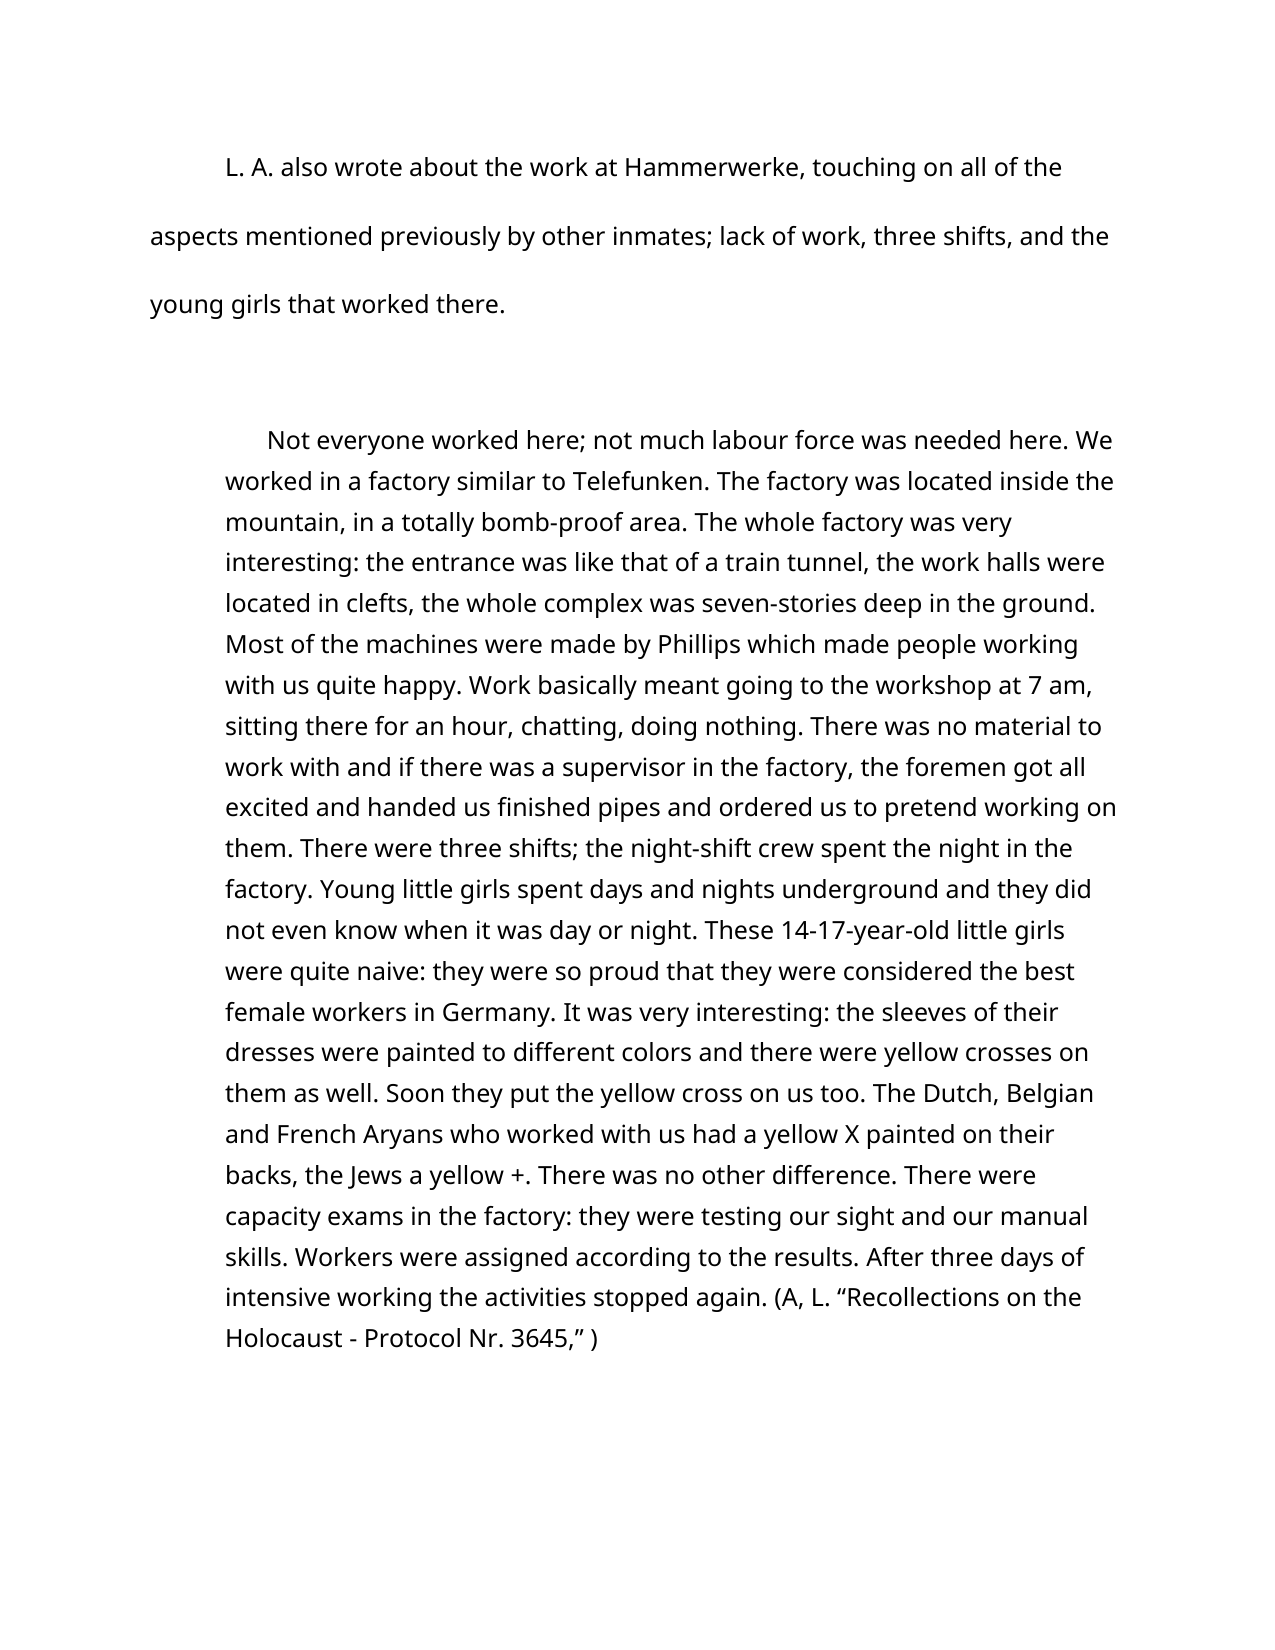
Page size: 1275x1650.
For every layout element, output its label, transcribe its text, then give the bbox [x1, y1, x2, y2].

text Not everyone worked here; not much labour force was needed here. We worked in a factory similar to Telefunken. The factory was located inside the mountain, in a totally bomb-proof area. The whole factory was very interesting: the entrance was like that of a train tunnel, the work halls were located in clefts, the whole complex was seven-stories deep in the ground. Most of the machines were made by Phillips which made people working with us quite happy. Work basically meant going to the workshop at 7 am, sitting there for an hour, chatting, doing nothing. There was no material to work with and if there was a supervisor in the factory, the foremen got all excited and handed us finished pipes and ordered us to pretend working on them. There were three shifts; the night-shift crew spent the night in the factory. Young little girls spent days and nights underground and they did not even know when it was day or night. These 14-17-year-old little girls were quite naive: they were so proud that they were considered the best female workers in Germany. It was very interesting: the sleeves of their dresses were painted to different colors and there were yellow crosses on them as well. Soon they put the yellow cross on us too. The Dutch, Belgian and French Aryans who worked with us had a yellow X painted on their backs, the Jews a yellow +. There was no other difference. There were capacity exams in the factory: they were testing our sight and our manual skills. Workers were assigned according to the results. After three days of intensive working the activities stopped again. (A, L. “Recollections on the Holocaust - Protocol Nr. 3645,” ) [225, 422, 1125, 1355]
text L. A. also wrote about the work at Hammerwerke, touching on all of the aspects mentioned previously by other inmates; lack of work, three shifts, and the young girls that worked there. [150, 150, 1125, 320]
